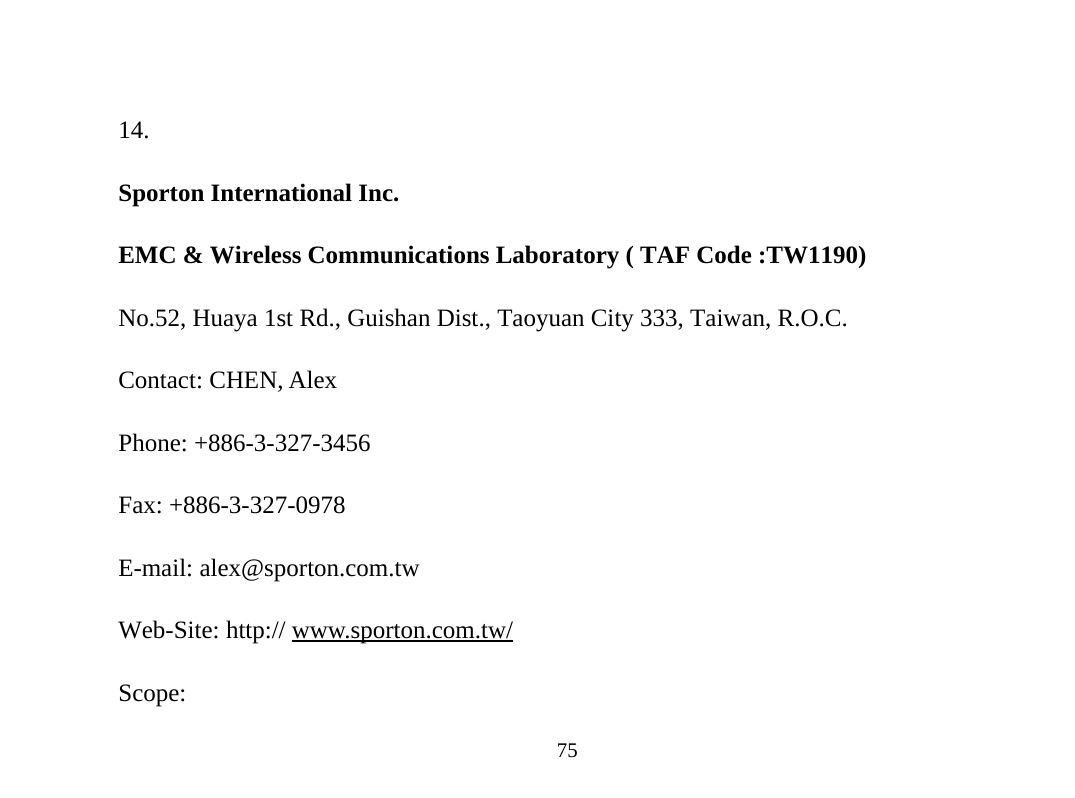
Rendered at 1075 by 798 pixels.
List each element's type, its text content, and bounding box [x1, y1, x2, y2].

text No.52, Huaya 1st Rd., Guishan Dist., Taoyuan City 333, Taiwan, R.O.C. [118, 275, 1016, 338]
text 14. [118, 88, 1016, 150]
text Contact: CHEN, Alex Phone: +886-3-327-3456 Fax: +886-3-327-0978 E-mail: alex@sporton.com.tw Web-Site: http:// www.sporton.com.tw/ [118, 338, 1016, 650]
text Sporton International Inc. [118, 150, 1016, 213]
text EMC & Wireless Communications Laboratory ( TAF Code :TW1190) [118, 213, 1016, 275]
text Scope: [118, 650, 1016, 713]
